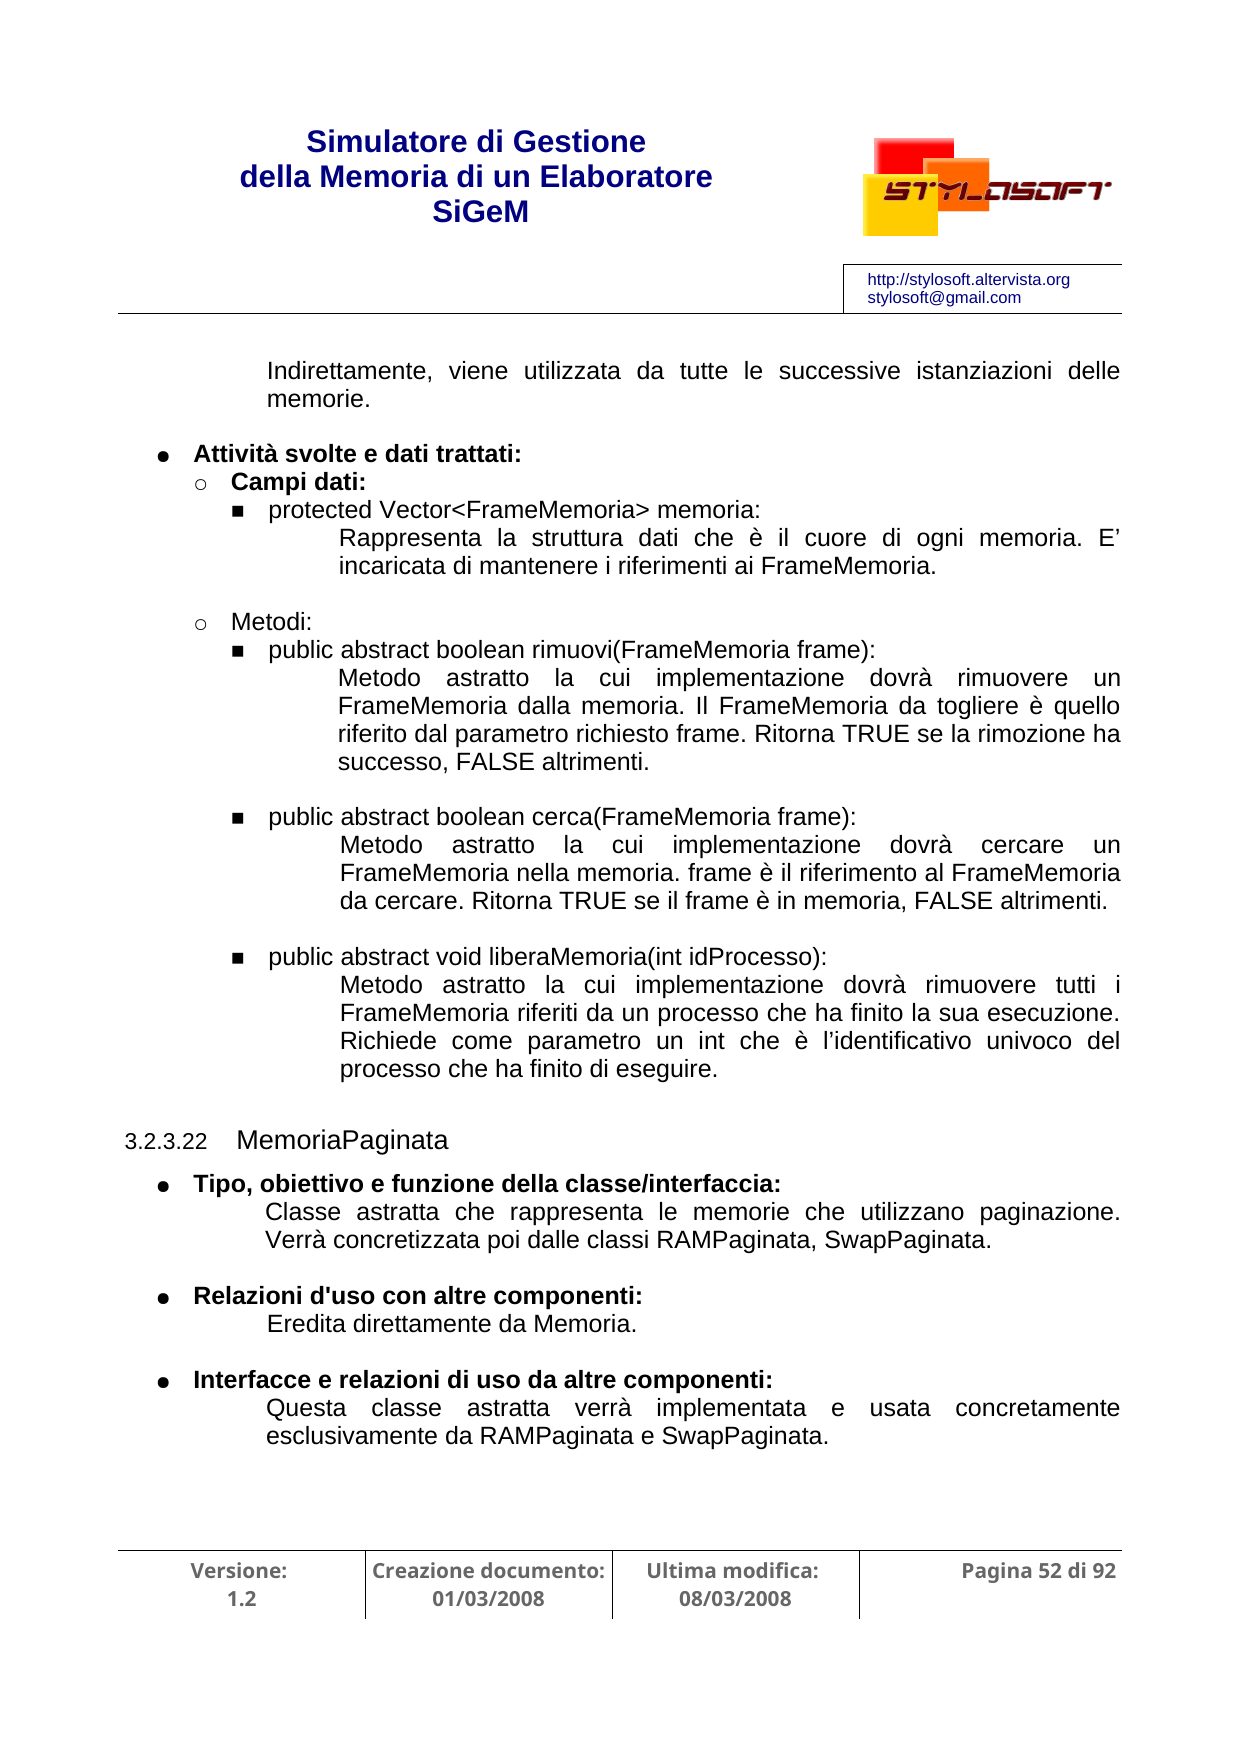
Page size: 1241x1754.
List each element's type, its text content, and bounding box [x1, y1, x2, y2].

list Attività svolte e dati trattati: [156, 440, 1122, 468]
text Metodo astratto la cui implementazione dovrà rimuovere tutti i FrameMemoria riferiti da un processo che ha finito la sua esecuzione. Richiede come parametro un int che è l’identificativo univoco del processo che ha finito di eseguire. [339, 971, 1122, 1082]
list protected Vector<FrameMemoria> memoria: [231, 496, 1122, 524]
text Classe astratta che rappresenta le memorie che utilizzano paginazione. Verrà concretizzata poi dalle classi RAMPaginata, SwapPaginata. [265, 1198, 1122, 1254]
text Eredita direttamente da Memoria. [267, 1310, 1122, 1338]
text Questa classe astratta verrà implementata e usata concretamente esclusivamente da RAMPaginata e SwapPaginata. [266, 1393, 1122, 1449]
text Indirettamente, viene utilizzata da tutte le successive istanziazioni delle memorie. [267, 357, 1122, 412]
picture [848, 123, 1117, 247]
subtitle MemoriaPaginata [118, 1125, 1122, 1155]
list public abstract void liberaMemoria(int idProcesso): [231, 943, 1122, 971]
list public abstract boolean cerca(FrameMemoria frame): [231, 803, 1122, 831]
list Tipo, obiettivo e funzione della classe/interfaccia: [156, 1170, 1122, 1198]
text Metodo astratto la cui implementazione dovrà rimuovere un FrameMemoria dalla memoria. Il FrameMemoria da togliere è quello riferito dal parametro richiesto frame. Ritorna TRUE se la rimozione ha successo, FALSE altrimenti. [338, 664, 1122, 775]
list Metodi: [193, 608, 1122, 636]
list Relazioni d'uso con altre componenti: [156, 1282, 1122, 1310]
list public abstract boolean rimuovi(FrameMemoria frame): [231, 636, 1122, 664]
list Interfacce e relazioni di uso da altre componenti: [156, 1366, 1122, 1393]
text Rappresenta la struttura dati che è il cuore di ogni memoria. E’ incaricata di mantenere i riferimenti ai FrameMemoria. [339, 524, 1122, 580]
text Metodo astratto la cui implementazione dovrà cercare un FrameMemoria nella memoria. frame è il riferimento al FrameMemoria da cercare. Ritorna TRUE se il frame è in memoria, FALSE altrimenti. [339, 831, 1122, 915]
list Campi dati: [193, 468, 1122, 496]
